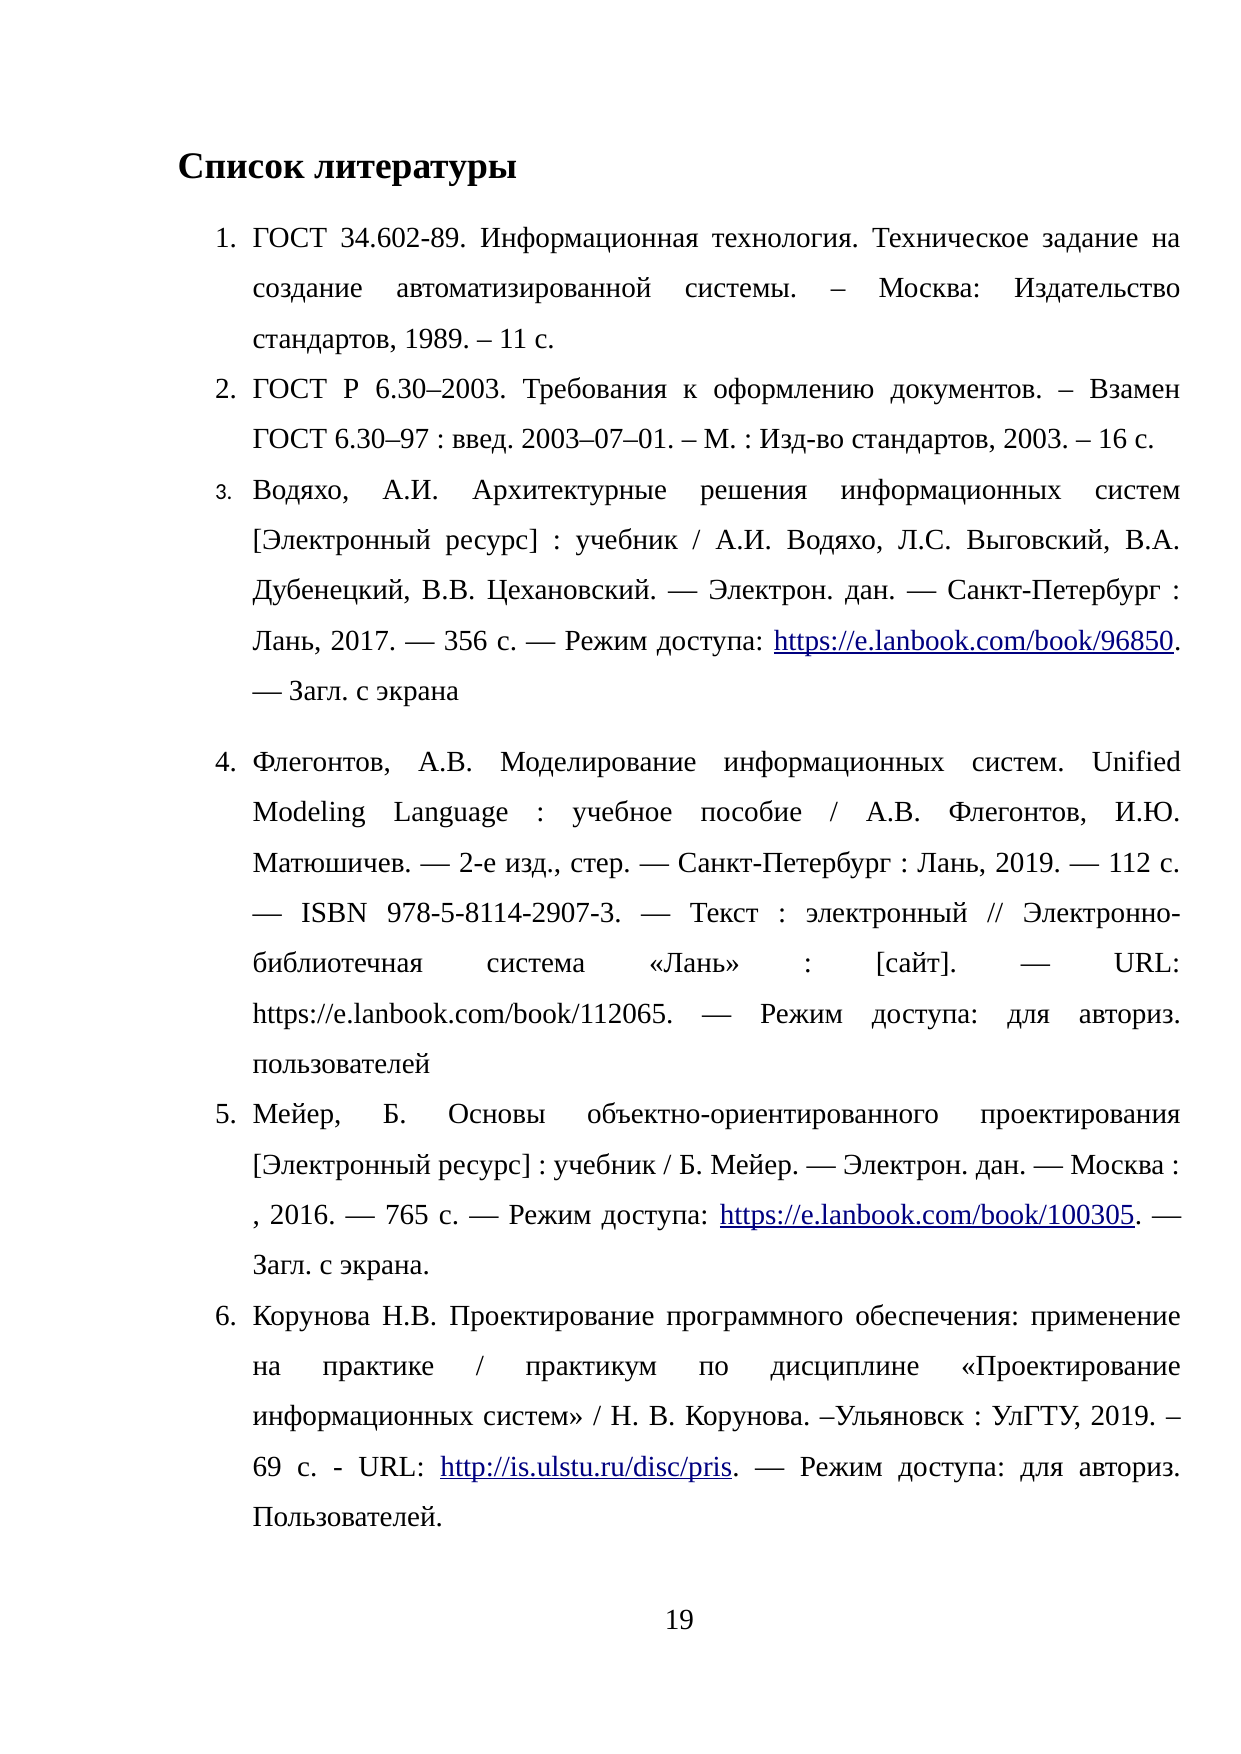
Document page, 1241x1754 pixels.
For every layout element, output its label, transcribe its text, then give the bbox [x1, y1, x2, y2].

list ГОСТ Р 6.30–2003. Требования к оформлению документов. – Взамен ГОСТ 6.30–97 : введ. 2003–07–01. – М. : Изд-во стандартов, 2003. – 16 с. [215, 371, 1181, 455]
list Водяхо, А.И. Архитектурные решения информационных систем [Электронный ресурс] : учебник / А.И. Водяхо, Л.С. Выговский, В.А. Дубенецкий, В.В. Цехановский. — Электрон. дан. — Санкт-Петербург : Лань, 2017. — 356 с. — Режим доступа: https://e.lanbook.com/book/96850. — Загл. с экрана [215, 472, 1181, 707]
list Мейер, Б. Основы объектно-ориентированного проектирования [Электронный ресурс] : учебник / Б. Мейер. — Электрон. дан. — Москва : , 2016. — 765 с. — Режим доступа: https://e.lanbook.com/book/100305. — Загл. с экрана. [215, 1096, 1181, 1281]
subtitle Список литературы [177, 143, 1181, 186]
list Флегонтов, А.В. Моделирование информационных систем. Unified Modeling Language : учебное пособие / А.В. Флегонтов, И.Ю. Матюшичев. — 2-е изд., стер. — Санкт-Петербург : Лань, 2019. — 112 с. — ISBN 978-5-8114-2907-3. — Текст : электронный // Электронно-библиотечная система «Лань» : [сайт]. — URL: https://e.lanbook.com/book/112065. — Режим доступа: для авториз. пользователей [215, 744, 1181, 1080]
list ГОСТ 34.602-89. Информационная технология. Техническое задание на создание автоматизированной системы. – Москва: Издательство стандартов, 1989. – 11 с. [215, 220, 1181, 354]
list Корунова Н.В. Проектирование программного обеспечения: применение на практике / практикум по дисциплине «Проектирование информационных систем» / Н. В. Корунова. –Ульяновск : УлГТУ, 2019. – 69 с. - URL: http://is.ulstu.ru/disc/pris. — Режим доступа: для авториз. Пользователей. [215, 1298, 1181, 1532]
